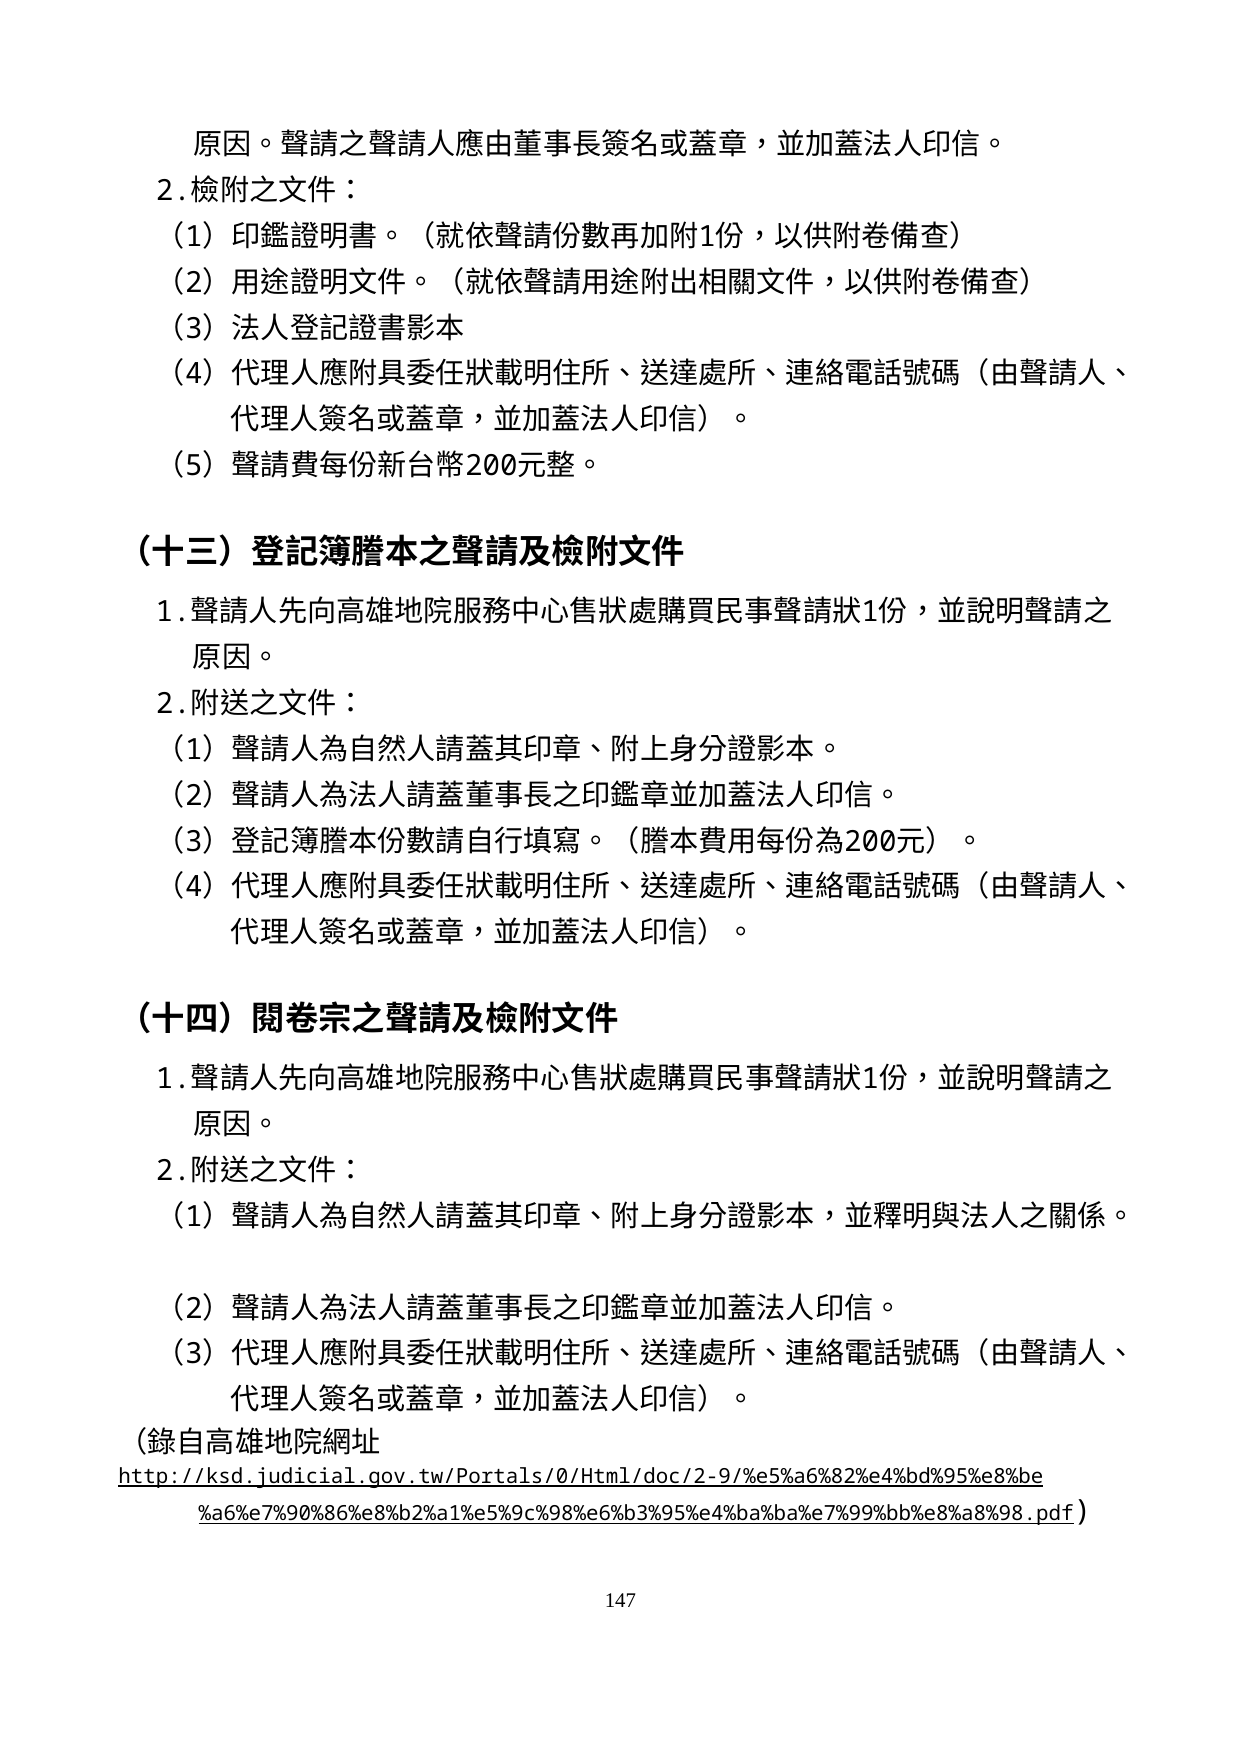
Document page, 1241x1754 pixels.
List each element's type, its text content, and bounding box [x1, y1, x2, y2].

text （1）聲請人為自然人請蓋其印章、附上身分證影本，並釋明與法人之關係。 [156, 1190, 1122, 1281]
text （2）聲請人為法人請蓋董事長之印鑑章並加蓋法人印信。 [156, 768, 1122, 814]
text （3）登記簿謄本份數請自行填寫。（謄本費用每份為200元）。 [156, 814, 1122, 860]
text （4）代理人應附具委任狀載明住所、送達處所、連絡電話號碼（由聲請人、代理人簽名或蓋章，並加蓋法人印信）。 [156, 860, 1122, 952]
text （3）法人登記證書影本 [156, 301, 1122, 347]
text （錄自高雄地院網址 [118, 1419, 1122, 1461]
text 1.聲請人先向高雄地院服務中心售狀處購買民事聲請狀1份，並說明聲請之原因。 [155, 585, 1122, 677]
text http://ksd.judicial.gov.tw/Portals/0/Html/doc/2-9/%e5%a6%82%e4%bd%95%e8%be%a6%e7%90%86%e8%b2%a1%e5%9c%98%e6%b3%95%e4%ba%ba%e7%99%bb%e8%a8%98.pdf) [118, 1461, 1122, 1529]
text （十四）閱卷宗之聲請及檢附文件 [118, 992, 1122, 1040]
text （十三）登記簿謄本之聲請及檢附文件 [118, 524, 1122, 573]
text 原因。聲請之聲請人應由董事長簽名或蓋章，並加蓋法人印信。 [156, 118, 1122, 164]
text 2.附送之文件： [156, 1144, 1122, 1190]
text （1）聲請人為自然人請蓋其印章、附上身分證影本。 [156, 723, 1122, 768]
text （3）代理人應附具委任狀載明住所、送達處所、連絡電話號碼（由聲請人、代理人簽名或蓋章，並加蓋法人印信）。 [156, 1327, 1122, 1419]
text 1.聲請人先向高雄地院服務中心售狀處購買民事聲請狀1份，並說明聲請之原因。 [156, 1052, 1122, 1144]
text 2.檢附之文件： [156, 164, 1122, 210]
text （1）印鑑證明書。（就依聲請份數再加附1份，以供附卷備查） [156, 210, 1122, 256]
text （2）用途證明文件。（就依聲請用途附出相關文件，以供附卷備查） [156, 256, 1122, 301]
text （2）聲請人為法人請蓋董事長之印鑑章並加蓋法人印信。 [156, 1281, 1122, 1327]
text （5）聲請費每份新台幣200元整。 [156, 439, 1122, 485]
text 2.附送之文件： [156, 677, 1122, 723]
text （4）代理人應附具委任狀載明住所、送達處所、連絡電話號碼（由聲請人、代理人簽名或蓋章，並加蓋法人印信）。 [156, 347, 1122, 439]
